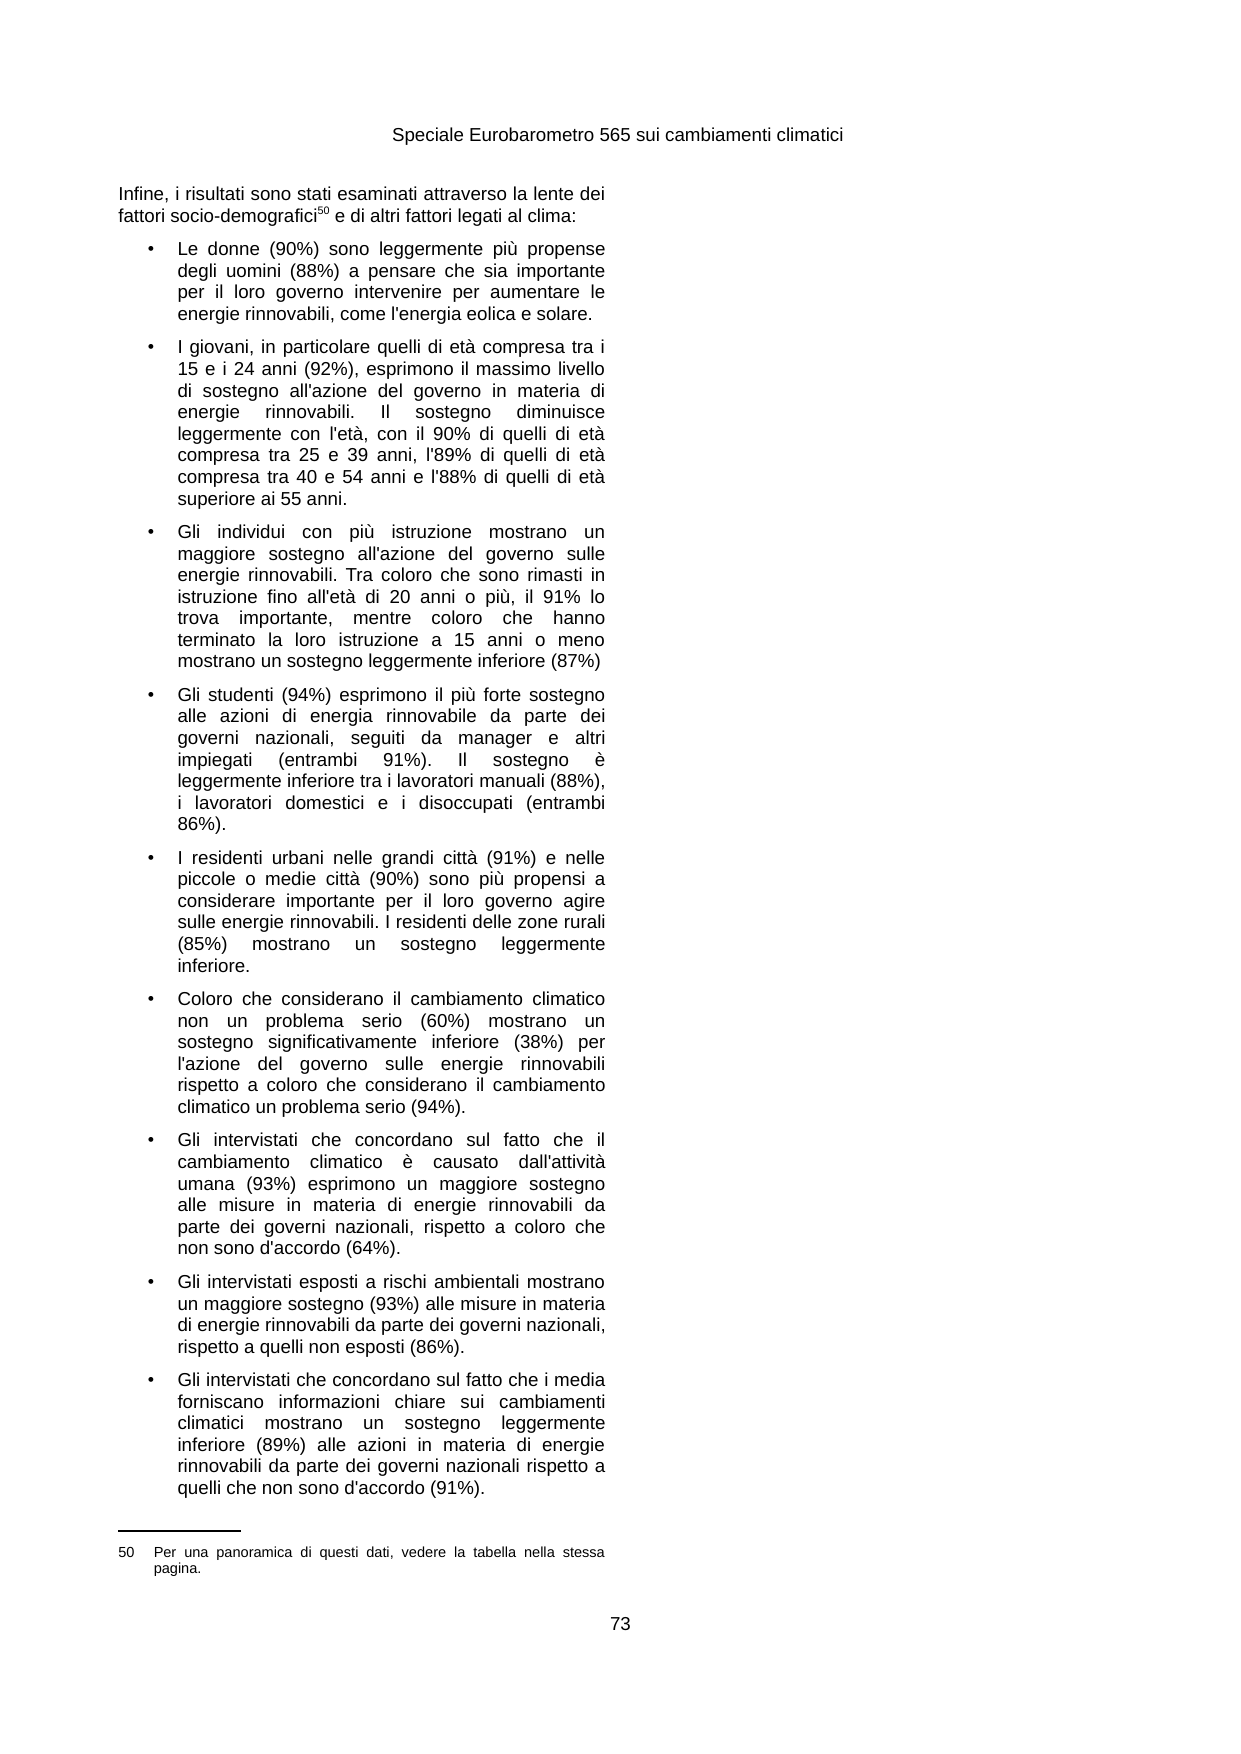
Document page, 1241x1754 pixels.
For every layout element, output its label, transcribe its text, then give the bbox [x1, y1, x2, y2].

list Coloro che considerano il cambiamento climatico non un problema serio (60%) mostrano un sostegno significativamente inferiore (38%) per l'azione del governo sulle energie rinnovabili rispetto a coloro che considerano il cambiamento climatico un problema serio (94%). [148, 988, 605, 1117]
list Gli studenti (94%) esprimono il più forte sostegno alle azioni di energia rinnovabile da parte dei governi nazionali, seguiti da manager e altri impiegati (entrambi 91%). Il sostegno è leggermente inferiore tra i lavoratori manuali (88%), i lavoratori domestici e i disoccupati (entrambi 86%). [148, 684, 605, 835]
list I residenti urbani nelle grandi città (91%) e nelle piccole o medie città (90%) sono più propensi a considerare importante per il loro governo agire sulle energie rinnovabili. I residenti delle zone rurali (85%) mostrano un sostegno leggermente inferiore. [148, 847, 605, 976]
text Infine, i risultati sono stati esaminati attraverso la lente dei fattori socio-demografici e di altri fattori legati al clima: [118, 183, 605, 226]
list Gli intervistati esposti a rischi ambientali mostrano un maggiore sostegno (93%) alle misure in materia di energie rinnovabili da parte dei governi nazionali, rispetto a quelli non esposti (86%). [148, 1271, 605, 1357]
list Gli intervistati che concordano sul fatto che i media forniscano informazioni chiare sui cambiamenti climatici mostrano un sostegno leggermente inferiore (89%) alle azioni in materia di energie rinnovabili da parte dei governi nazionali rispetto a quelli che non sono d'accordo (91%). [148, 1369, 605, 1498]
text Per una panoramica di questi dati, vedere la tabella nella stessa pagina. [118, 1543, 605, 1577]
list Gli intervistati che concordano sul fatto che il cambiamento climatico è causato dall'attività umana (93%) esprimono un maggiore sostegno alle misure in materia di energie rinnovabili da parte dei governi nazionali, rispetto a coloro che non sono d'accordo (64%). [148, 1129, 605, 1259]
list Gli individui con più istruzione mostrano un maggiore sostegno all'azione del governo sulle energie rinnovabili. Tra coloro che sono rimasti in istruzione fino all'età di 20 anni o più, il 91% lo trova importante, mentre coloro che hanno terminato la loro istruzione a 15 anni o meno mostrano un sostegno leggermente inferiore (87%) [148, 521, 605, 672]
list I giovani, in particolare quelli di età compresa tra i 15 e i 24 anni (92%), esprimono il massimo livello di sostegno all'azione del governo in materia di energie rinnovabili. Il sostegno diminuisce leggermente con l'età, con il 90% di quelli di età compresa tra 25 e 39 anni, l'89% di quelli di età compresa tra 40 e 54 anni e l'88% di quelli di età superiore ai 55 anni. [148, 336, 605, 509]
list Le donne (90%) sono leggermente più propense degli uomini (88%) a pensare che sia importante per il loro governo intervenire per aumentare le energie rinnovabili, come l'energia eolica e solare. [148, 238, 605, 324]
